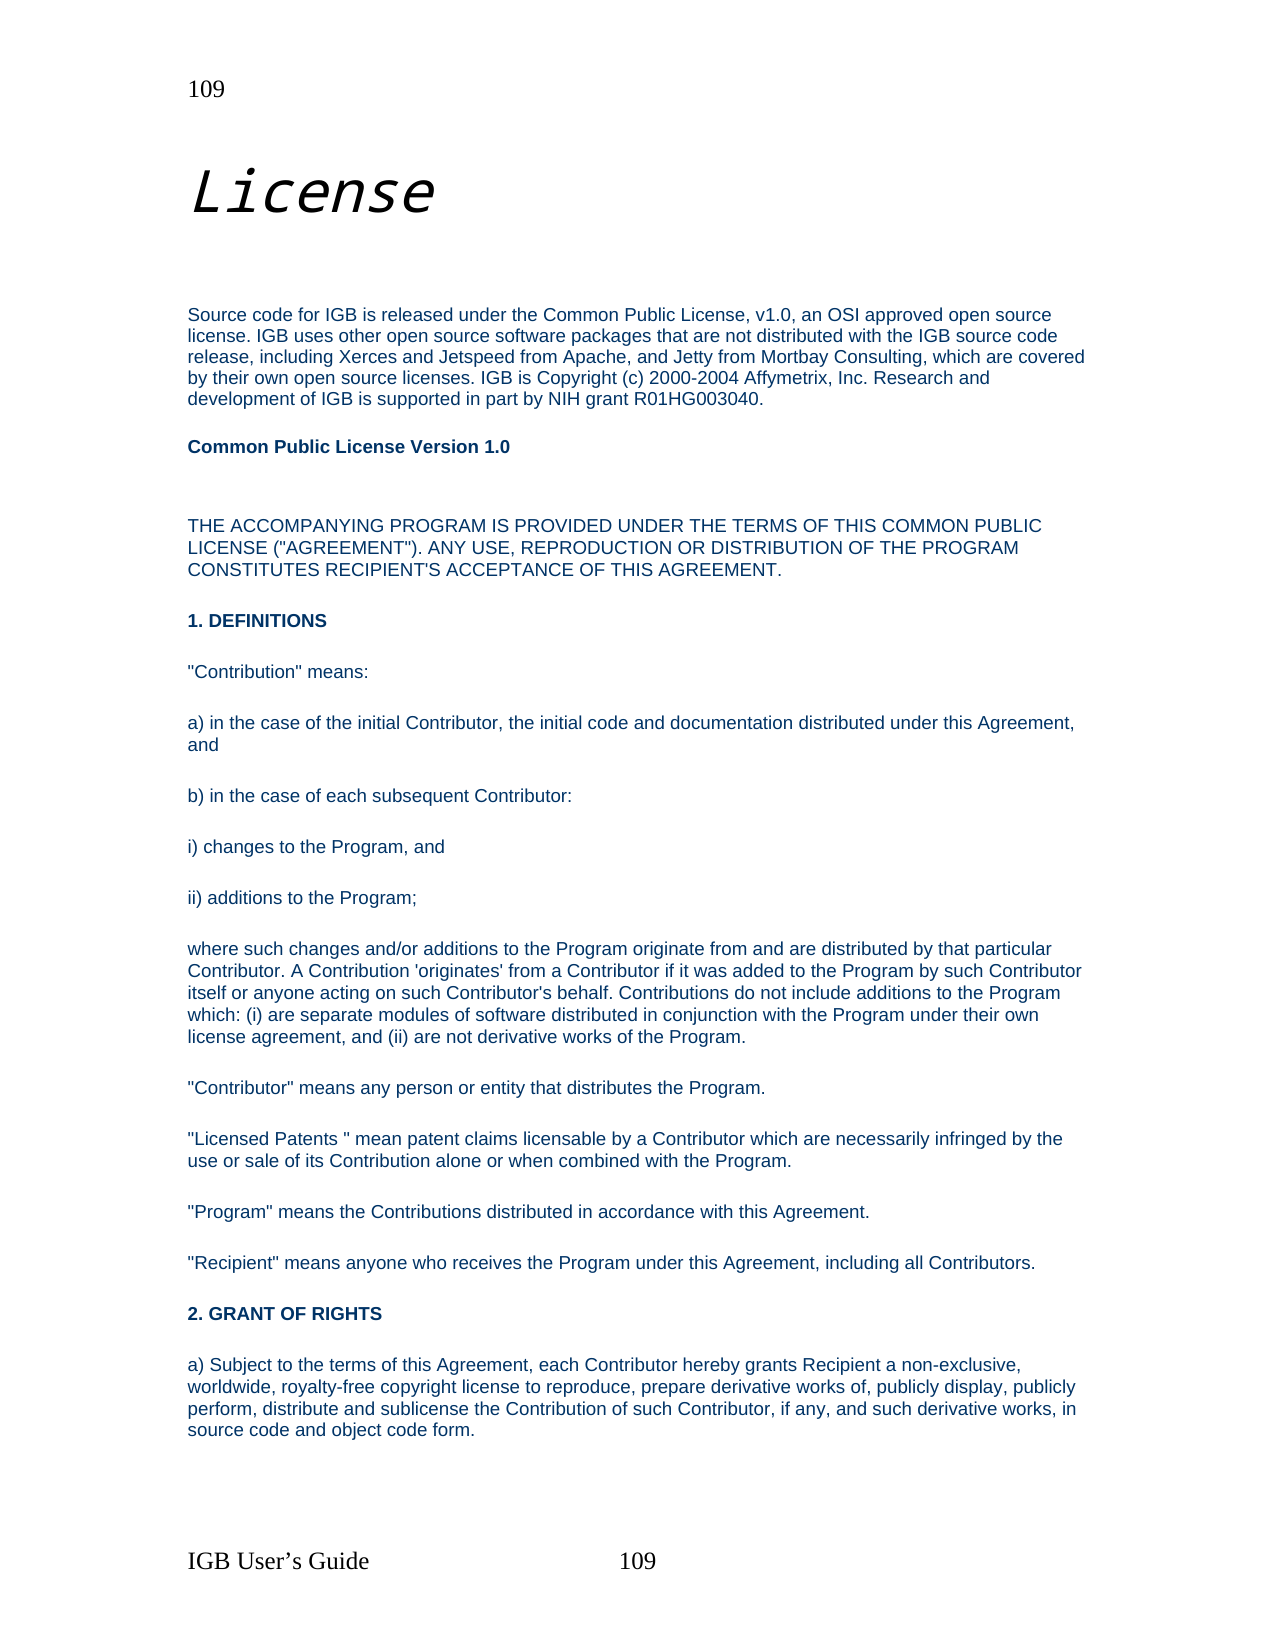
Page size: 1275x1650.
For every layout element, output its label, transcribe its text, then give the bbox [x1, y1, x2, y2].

text "Contributor" means any person or entity that distributes the Program. [187, 1076, 1087, 1098]
text where such changes and/or additions to the Program originate from and are distributed by that particular Contributor. A Contribution 'originates' from a Contributor if it was added to the Program by such Contributor itself or anyone acting on such Contributor's behalf. Contributions do not include additions to the Program which: (i) are separate modules of software distributed in conjunction with the Program under their own license agreement, and (ii) are not derivative works of the Program. [187, 938, 1087, 1047]
text "Contribution" means: [187, 661, 1087, 682]
text 1. DEFINITIONS [187, 609, 1087, 631]
text ii) additions to the Program; [187, 887, 1087, 908]
text i) changes to the Program, and [187, 836, 1087, 857]
text a) Subject to the terms of this Agreement, each Contributor hereby grants Recipient a non-exclusive, worldwide, royalty-free copyright license to reproduce, prepare derivative works of, publicly display, publicly perform, distribute and sublicense the Contribution of such Contributor, if any, and such derivative works, in source code and object code form. [187, 1353, 1087, 1441]
text "Licensed Patents " mean patent claims licensable by a Contributor which are necessarily infringed by the use or sale of its Contribution alone or when combined with the Program. [187, 1127, 1087, 1171]
text "Recipient" means anyone who receives the Program under this Agreement, including all Contributors. [187, 1251, 1087, 1273]
text "Program" means the Contributions distributed in accordance with this Agreement. [187, 1200, 1087, 1222]
subtitle License [187, 150, 1087, 229]
text Common Public License Version 1.0 [187, 437, 1087, 458]
text a) in the case of the initial Contributor, the initial code and documentation distributed under this Agreement, and [187, 712, 1087, 755]
text 2. GRANT OF RIGHTS [187, 1302, 1087, 1324]
text b) in the case of each subsequent Contributor: [187, 784, 1087, 806]
text THE ACCOMPANYING PROGRAM IS PROVIDED UNDER THE TERMS OF THIS COMMON PUBLIC LICENSE ("AGREEMENT"). ANY USE, REPRODUCTION OR DISTRIBUTION OF THE PROGRAM CONSTITUTES RECIPIENT'S ACCEPTANCE OF THIS AGREEMENT. [187, 515, 1087, 580]
text Source code for IGB is released under the Common Public License, v1.0, an OSI approved open source license. IGB uses other open source software packages that are not distributed with the IGB source code release, including Xerces and Jetspeed from Apache, and Jetty from Mortbay Consulting, which are covered by their own open source licenses. IGB is Copyright (c) 2000-2004 Affymetrix, Inc. Research and development of IGB is supported in part by NIH grant R01HG003040. [187, 304, 1087, 409]
